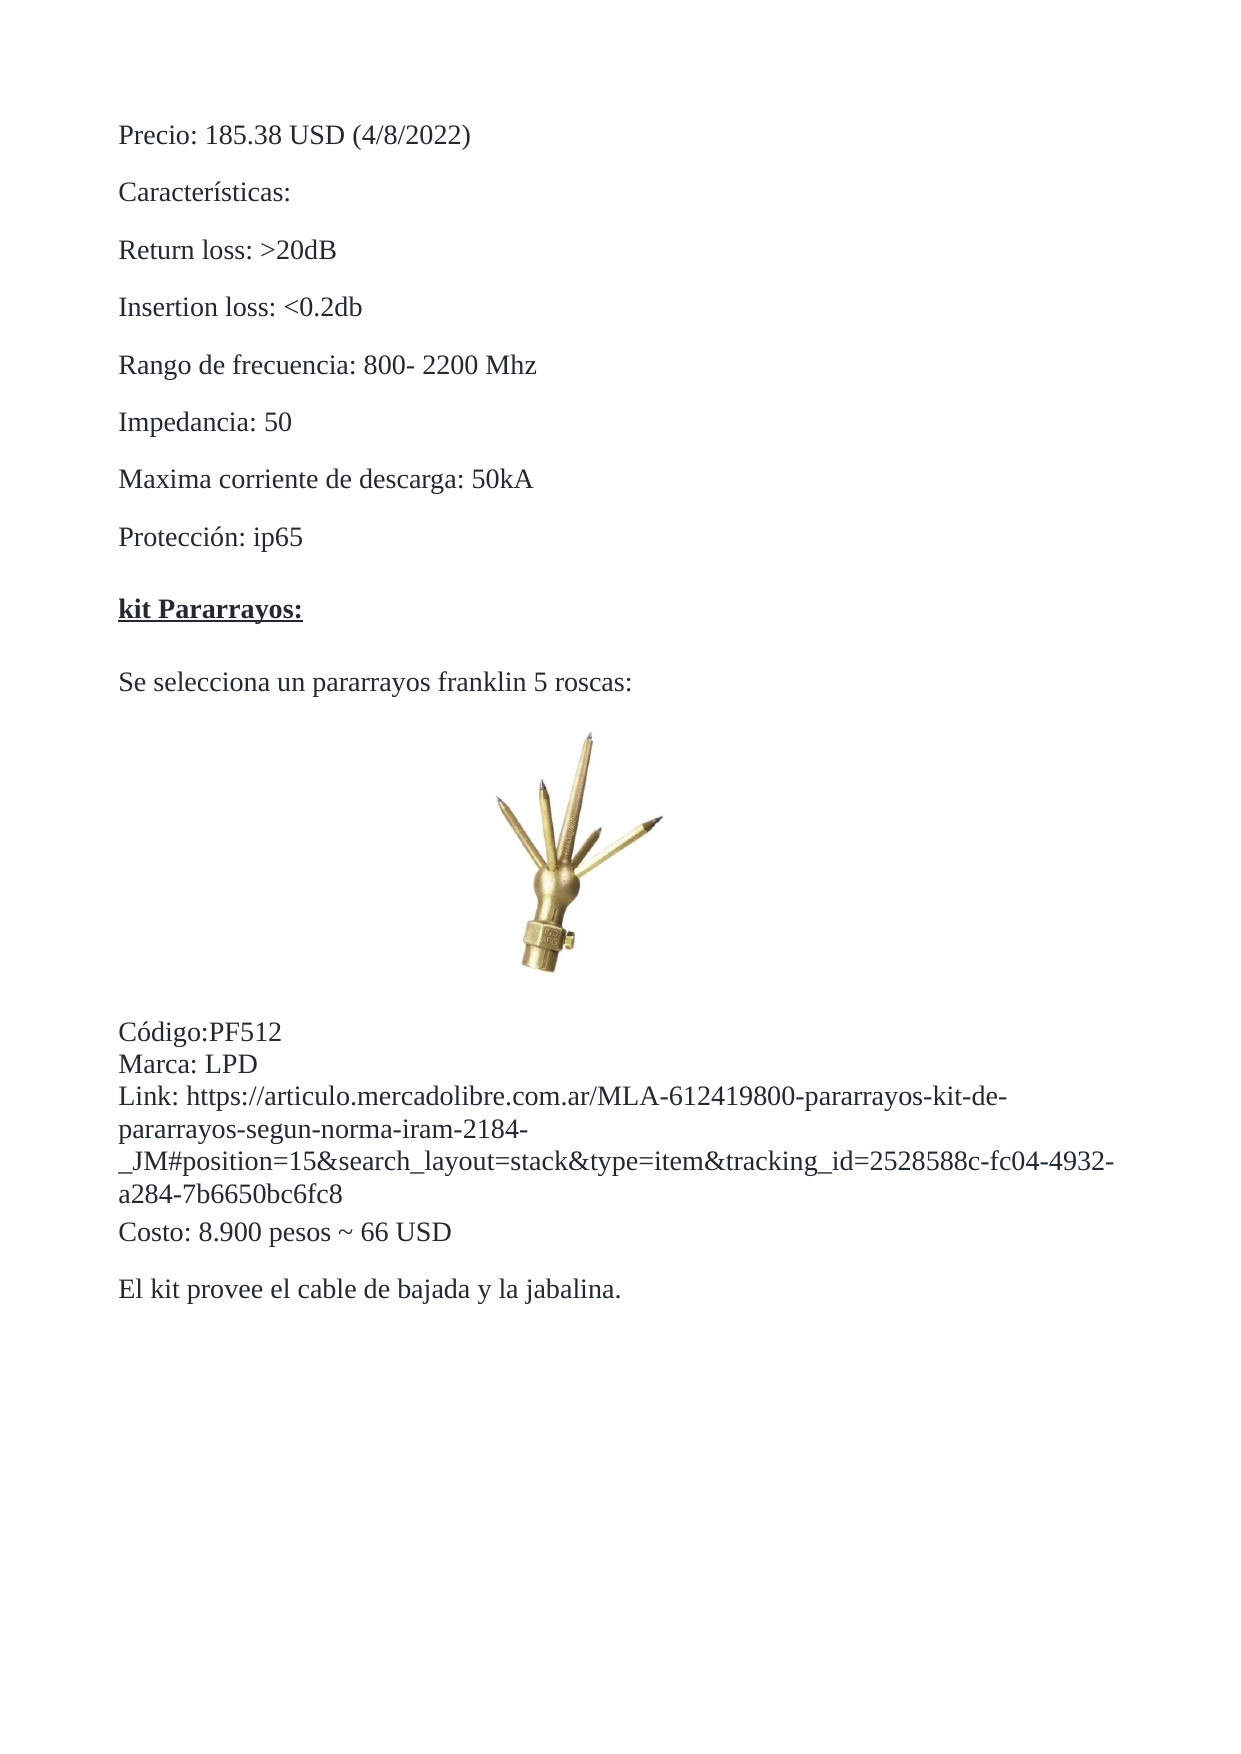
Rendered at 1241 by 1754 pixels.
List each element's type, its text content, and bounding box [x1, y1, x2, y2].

subtitle kit Pararrayos: [118, 592, 1122, 624]
text Maxima corriente de descarga: 50kA [118, 462, 1122, 495]
text Return loss: >20dB [118, 233, 1122, 265]
text Impedancia: 50 [118, 405, 1122, 437]
picture [439, 723, 690, 983]
text Precio: 185.38 USD (4/8/2022) [118, 118, 1122, 151]
text Insertion loss: <0.2db [118, 290, 1122, 323]
text Características: [118, 176, 1122, 208]
text Se selecciona un pararrayos franklin 5 roscas: [118, 637, 1122, 698]
text Código:PF512 Marca: LPD Link: https://articulo.mercadolibre.com.ar/MLA-612419800-pararrayos-kit-de-pararrayos-segun-norma-iram-2184-_JM#position=15&search_layout=stack&type=item&tracking_id=2528588c-fc04-4932-a284-7b6650bc6fc8 [118, 982, 1122, 1209]
text Costo: 8.900 pesos ~ 66 USD [118, 1215, 1122, 1247]
text Protección: ip65 [118, 520, 1122, 552]
text Rango de frecuencia: 800- 2200 Mhz [118, 348, 1122, 380]
text El kit provee el cable de bajada y la jabalina. [118, 1272, 1122, 1305]
